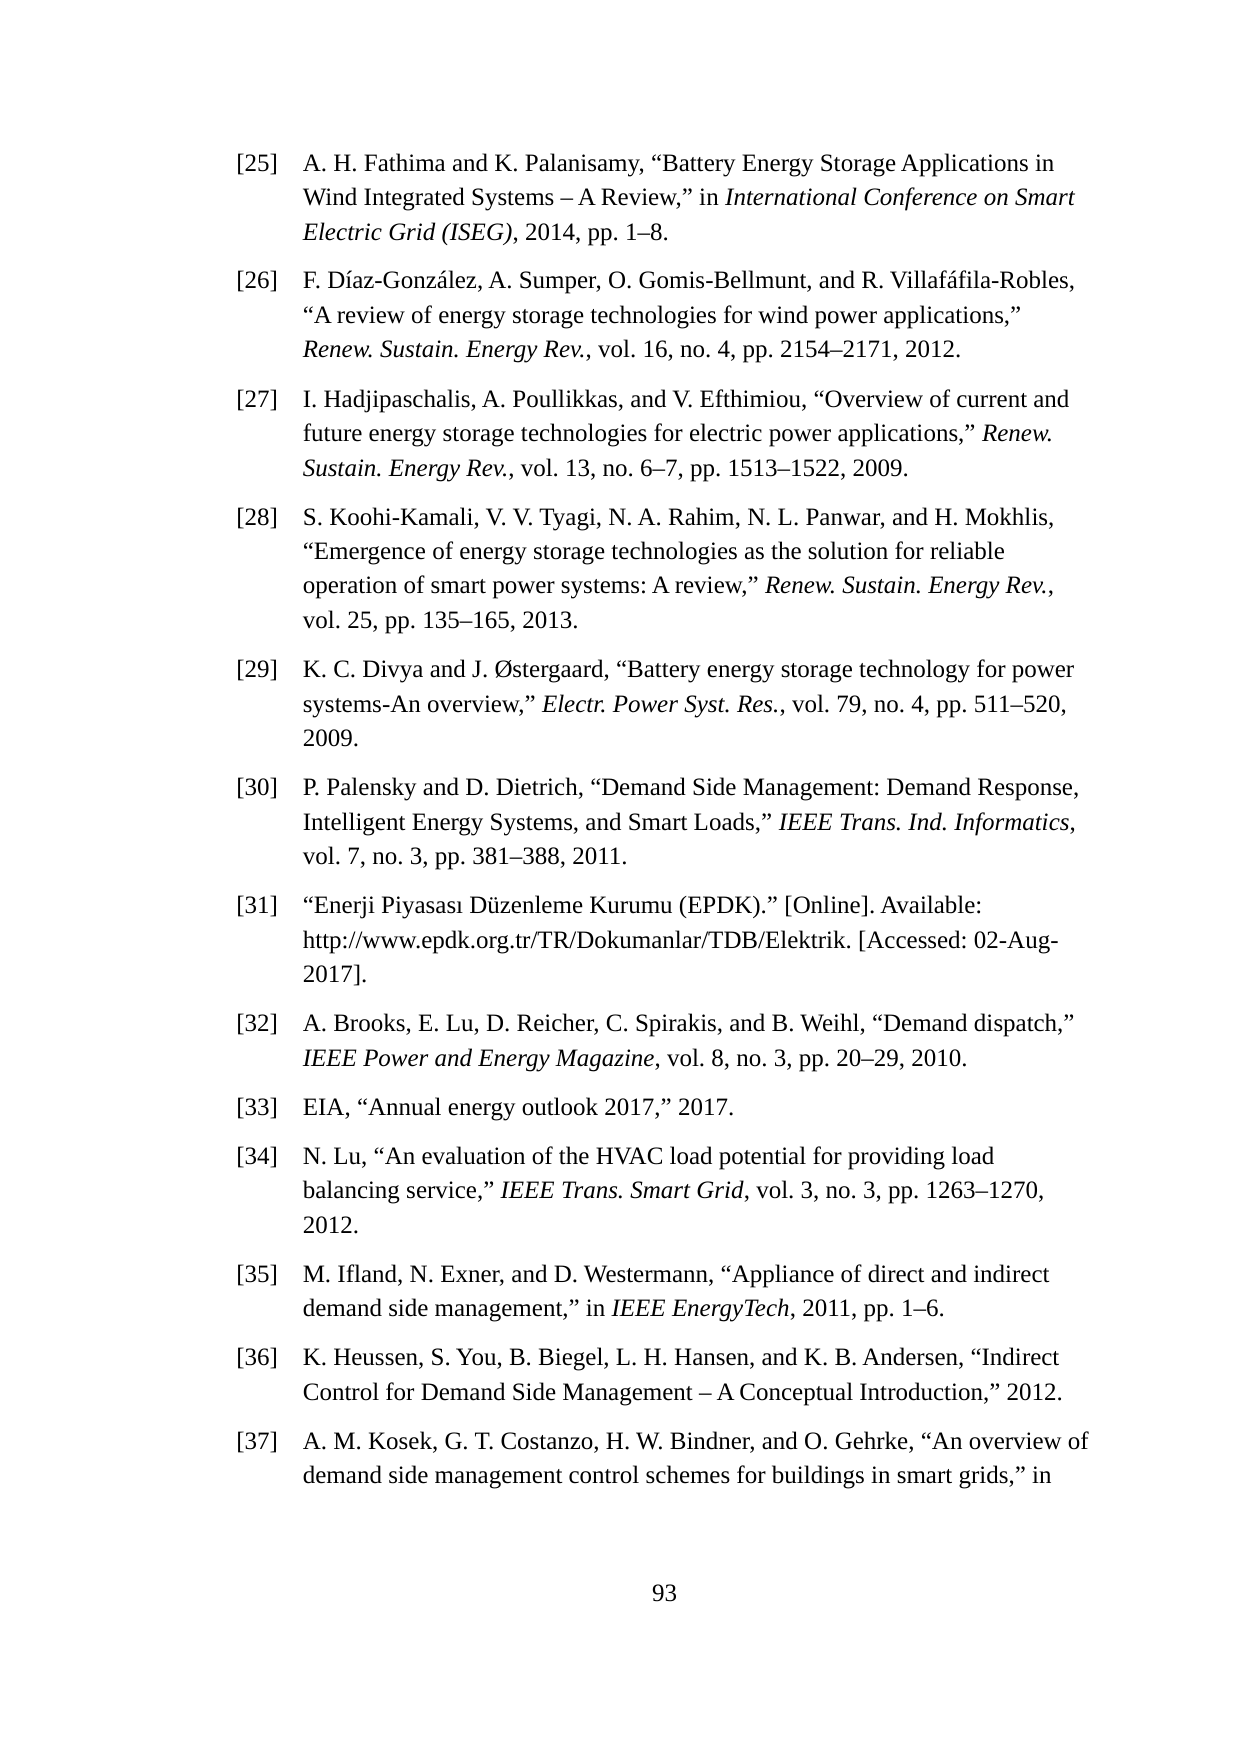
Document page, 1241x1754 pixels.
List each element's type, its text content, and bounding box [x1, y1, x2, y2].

text [34] N. Lu, “An evaluation of the HVAC load potential for providing load balancing service,” IEEE Trans. Smart Grid, vol. 3, no. 3, pp. 1263–1270, 2012. [236, 1141, 1093, 1238]
text [31] “Enerji Piyasası Düzenleme Kurumu (EPDK).” [Online]. Available: http://www.epdk.org.tr/TR/Dokumanlar/TDB/Elektrik. [Accessed: 02-Aug-2017]. [236, 890, 1093, 988]
text [30] P. Palensky and D. Dietrich, “Demand Side Management: Demand Response, Intelligent Energy Systems, and Smart Loads,” IEEE Trans. Ind. Informatics, vol. 7, no. 3, pp. 381–388, 2011. [236, 772, 1093, 870]
text [37] A. M. Kosek, G. T. Costanzo, H. W. Bindner, and O. Gehrke, “An overview of demand side management control schemes for buildings in smart grids,” in [236, 1426, 1093, 1489]
text [36] K. Heussen, S. You, B. Biegel, L. H. Hansen, and K. B. Andersen, “Indirect Control for Demand Side Management – A Conceptual Introduction,” 2012. [236, 1342, 1093, 1406]
text [35] M. Ifland, N. Exner, and D. Westermann, “Appliance of direct and indirect demand side management,” in IEEE EnergyTech, 2011, pp. 1–6. [236, 1259, 1093, 1322]
text [32] A. Brooks, E. Lu, D. Reicher, C. Spirakis, and B. Weihl, “Demand dispatch,” IEEE Power and Energy Magazine, vol. 8, no. 3, pp. 20–29, 2010. [236, 1008, 1093, 1071]
text [27] I. Hadjipaschalis, A. Poullikkas, and V. Efthimiou, “Overview of current and future energy storage technologies for electric power applications,” Renew. Sustain. Energy Rev., vol. 13, no. 6–7, pp. 1513–1522, 2009. [236, 384, 1093, 481]
text [25] A. H. Fathima and K. Palanisamy, “Battery Energy Storage Applications in Wind Integrated Systems – A Review,” in International Conference on Smart Electric Grid (ISEG), 2014, pp. 1–8. [236, 148, 1093, 245]
text [33] EIA, “Annual energy outlook 2017,” 2017. [236, 1092, 1093, 1121]
text [26] F. Díaz-González, A. Sumper, O. Gomis-Bellmunt, and R. Villafáfila-Robles, “A review of energy storage technologies for wind power applications,” Renew. Sustain. Energy Rev., vol. 16, no. 4, pp. 2154–2171, 2012. [236, 266, 1093, 363]
text [28] S. Koohi-Kamali, V. V. Tyagi, N. A. Rahim, N. L. Panwar, and H. Mokhlis, “Emergence of energy storage technologies as the solution for reliable operation of smart power systems: A review,” Renew. Sustain. Energy Rev., vol. 25, pp. 135–165, 2013. [236, 502, 1093, 634]
text [29] K. C. Divya and J. Østergaard, “Battery energy storage technology for power systems-An overview,” Electr. Power Syst. Res., vol. 79, no. 4, pp. 511–520, 2009. [236, 654, 1093, 752]
